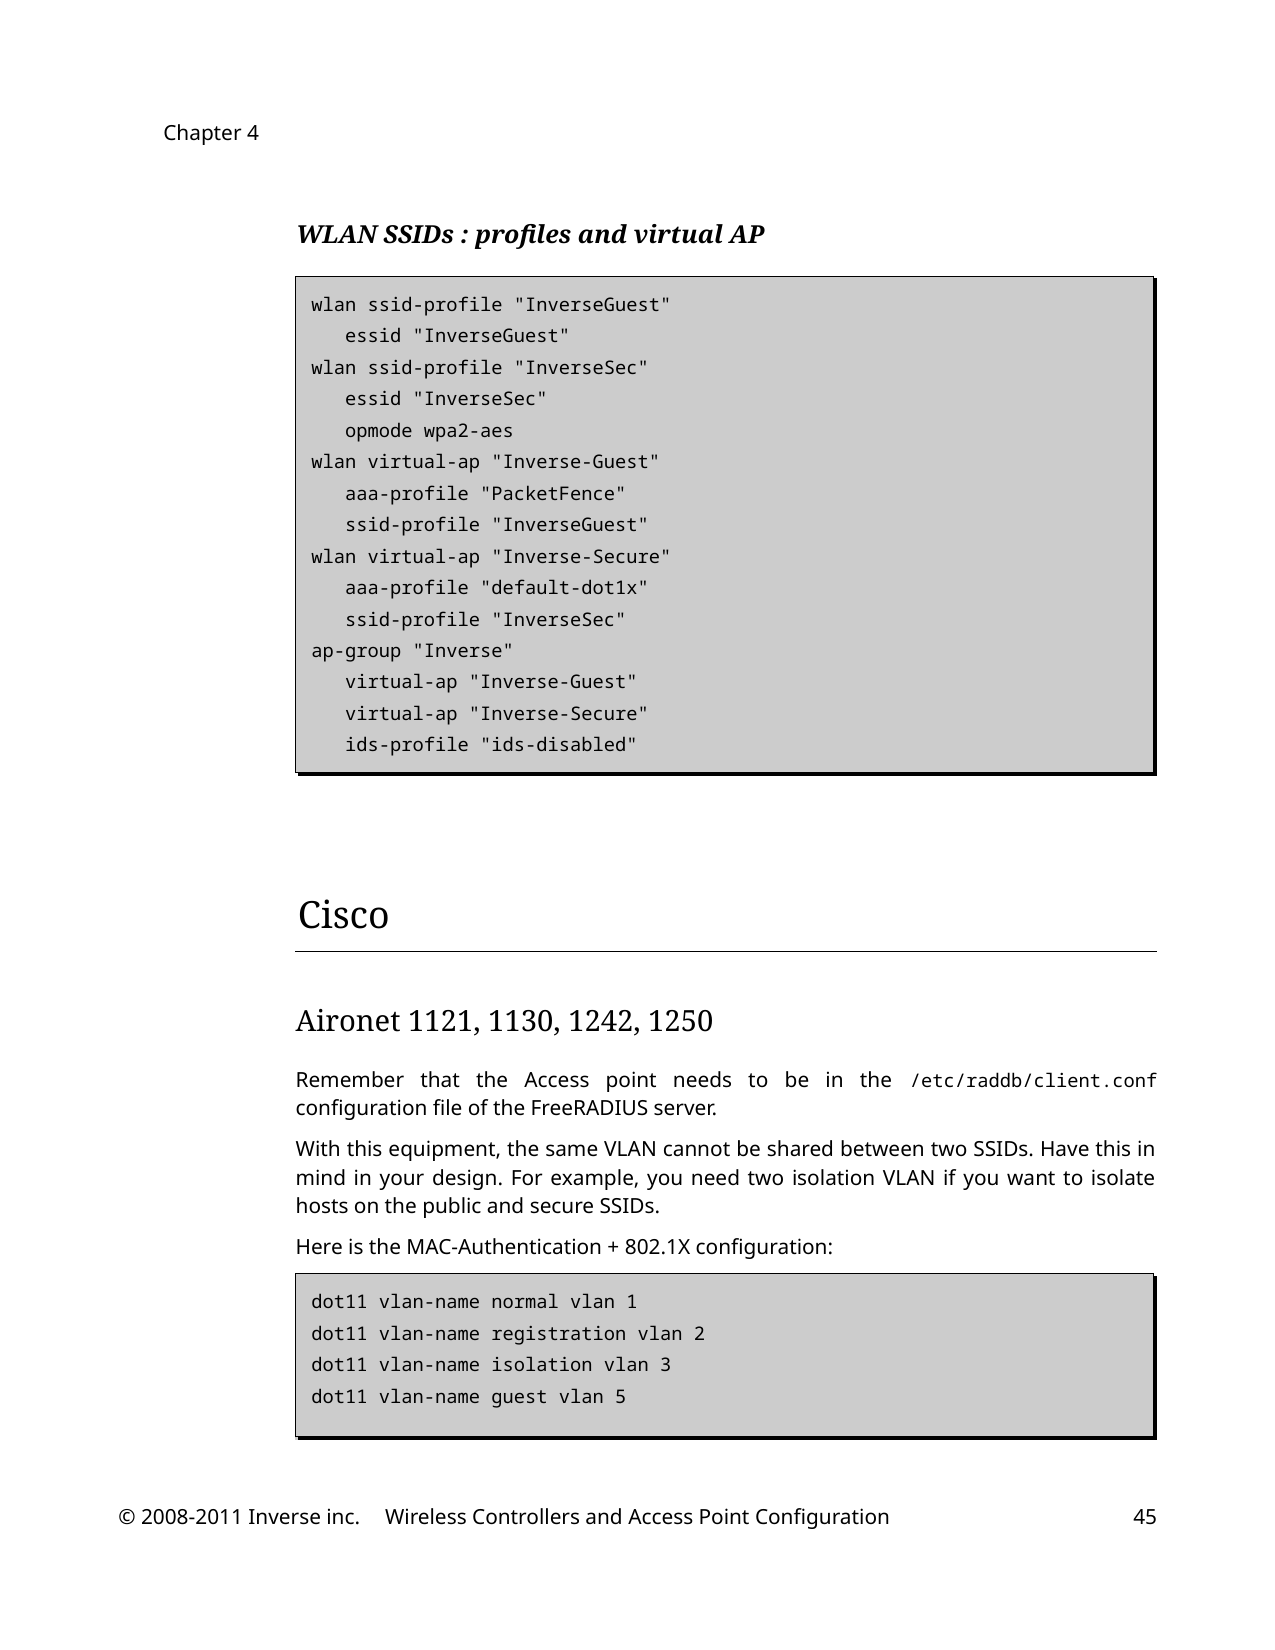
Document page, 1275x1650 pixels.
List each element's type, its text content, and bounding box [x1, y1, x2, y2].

text dot11 vlan-name guest vlan 5 [296, 1367, 1153, 1399]
text dot11 vlan-name normal vlan 1 [296, 1274, 1153, 1304]
text essid "InverseGuest" [296, 307, 1153, 338]
text ap-group "Inverse" [296, 622, 1153, 653]
text wlan virtual-ap "Inverse-Guest" [296, 433, 1153, 464]
text aaa-profile "default-dot1x" [296, 559, 1153, 590]
text essid "InverseSec" [296, 370, 1153, 401]
text ssid-profile "InverseGuest" [296, 496, 1153, 527]
text virtual-ap "Inverse-Secure" [296, 684, 1153, 716]
text Here is the MAC-Authentication + 802.1X configuration: [295, 1232, 1157, 1260]
text With this equipment, the same VLAN cannot be shared between two SSIDs. Have this in mind in your design. For example, you need two isolation VLAN if you want to isolate hosts on the public and secure SSIDs. [295, 1134, 1157, 1219]
text wlan ssid-profile "InverseGuest" [296, 277, 1153, 307]
text ids-profile "ids-disabled" [296, 716, 1153, 772]
text wlan ssid-profile "InverseSec" [296, 338, 1153, 370]
subtitle Cisco [295, 889, 1157, 951]
text dot11 vlan-name registration vlan 2 [296, 1304, 1153, 1336]
subtitle Aironet 1121, 1130, 1242, 1250 [295, 1000, 1157, 1040]
text aaa-profile "PacketFence" [296, 464, 1153, 496]
text virtual-ap "Inverse-Guest" [296, 653, 1153, 684]
text Remember that the Access point needs to be in the /etc/raddb/client.conf configuration file of the FreeRADIUS server. [295, 1065, 1157, 1122]
text dot11 vlan-name isolation vlan 3 [296, 1336, 1153, 1367]
text opmode wpa2-aes [296, 401, 1153, 433]
text ssid-profile "InverseSec" [296, 590, 1153, 622]
subtitle WLAN SSIDs : profiles and virtual AP [258, 217, 1157, 251]
text wlan virtual-ap "Inverse-Secure" [296, 527, 1153, 559]
